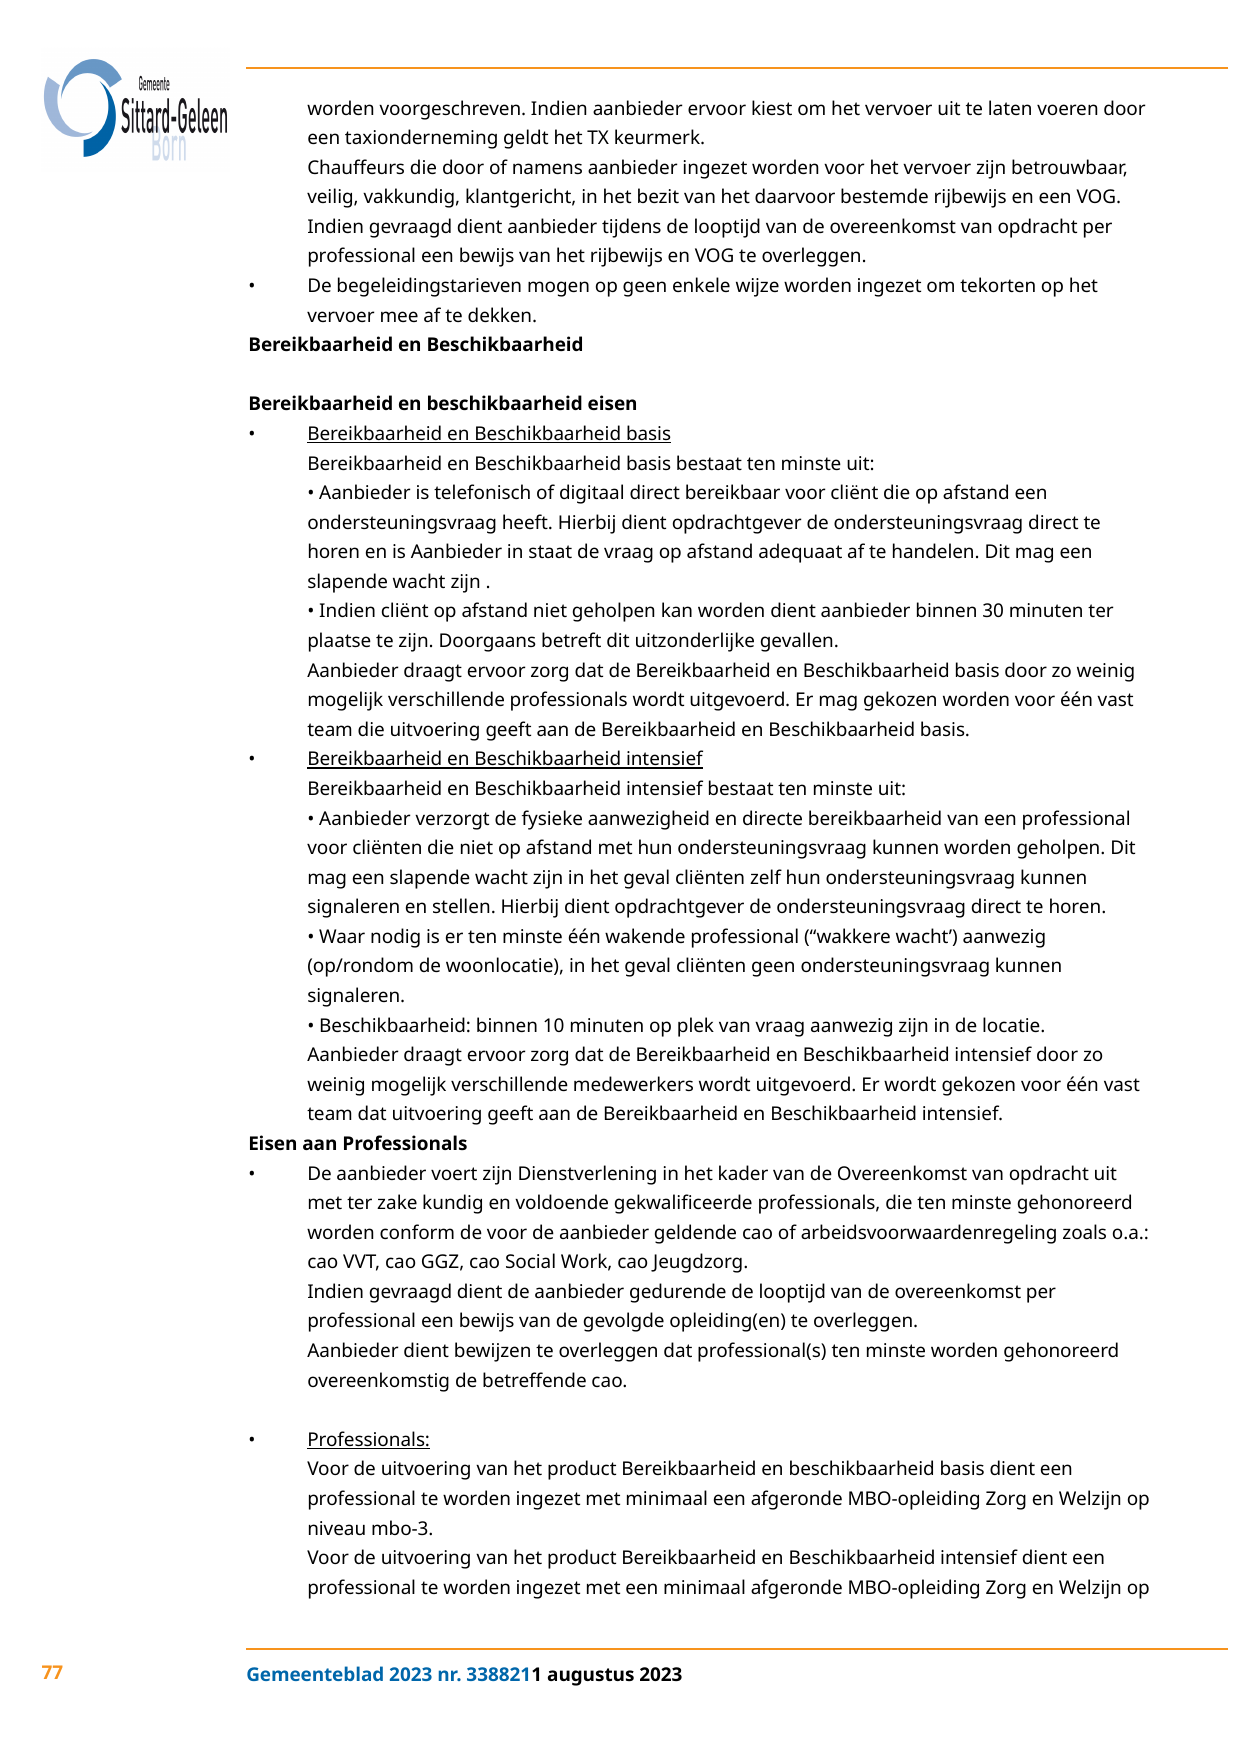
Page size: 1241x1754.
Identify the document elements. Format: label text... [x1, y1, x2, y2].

picture [41, 47, 231, 172]
list De begeleidingstarieven mogen op geen enkele wijze worden ingezet om tekorten op het vervoer mee af te dekken. [248, 272, 1152, 328]
list • Indien cliënt op afstand niet geholpen kan worden dient aanbieder binnen 30 minuten ter plaatse te zijn. Doorgaans betreft dit uitzonderlijke gevallen. [248, 598, 1152, 653]
list Voor de uitvoering van het product Bereikbaarheid en beschikbaarheid basis dient een professional te worden ingezet met minimaal een afgeronde MBO-opleiding Zorg en Welzijn op niveau mbo-3. [248, 1456, 1152, 1541]
list De aanbieder voert zijn Dienstverlening in het kader van de Overeenkomst van opdracht uit met ter zake kundig en voldoende gekwalificeerde professionals, die ten minste gehonoreerd worden conform de voor de aanbieder geldende cao of arbeidsvoorwaardenregeling zoals o.a.: cao VVT, cao GGZ, cao Social Work, cao Jeugdzorg. [248, 1160, 1152, 1274]
text Bereikbaarheid en beschikbaarheid eisen [248, 391, 1152, 416]
list • Beschikbaarheid: binnen 10 minuten op plek van vraag aanwezig zijn in de locatie. [248, 1012, 1152, 1038]
text Eisen aan Professionals [248, 1130, 1152, 1156]
list Voor de uitvoering van het product Bereikbaarheid en Beschikbaarheid intensief dient een professional te worden ingezet met een minimaal afgeronde MBO-opleiding Zorg en Welzijn op [248, 1544, 1152, 1600]
list Bereikbaarheid en Beschikbaarheid intensief [248, 746, 1152, 771]
list Bereikbaarheid en Beschikbaarheid intensief bestaat ten minste uit: [248, 775, 1152, 801]
list • Aanbieder is telefonisch of digitaal direct bereikbaar voor cliënt die op afstand een ondersteuningsvraag heeft. Hierbij dient opdrachtgever de ondersteuningsvraag direct te horen en is Aanbieder in staat de vraag op afstand adequaat af te handelen. Dit mag een slapende wacht zijn . [248, 479, 1152, 594]
list Bereikbaarheid en Beschikbaarheid basis bestaat ten minste uit: [248, 450, 1152, 476]
list • Waar nodig is er ten minste één wakende professional (“wakkere wacht’) aanwezig (op/rondom de woonlocatie), in het geval cliënten geen ondersteuningsvraag kunnen signaleren. [248, 923, 1152, 1008]
list worden voorgeschreven. Indien aanbieder ervoor kiest om het vervoer uit te laten voeren door een taxionderneming geldt het TX keurmerk. [248, 95, 1152, 150]
list Bereikbaarheid en Beschikbaarheid basis [248, 420, 1152, 446]
list Aanbieder draagt ervoor zorg dat de Bereikbaarheid en Beschikbaarheid intensief door zo weinig mogelijk verschillende medewerkers wordt uitgevoerd. Er wordt gekozen voor één vast team dat uitvoering geeft aan de Bereikbaarheid en Beschikbaarheid intensief. [248, 1041, 1152, 1126]
list Aanbieder dient bewijzen te overleggen dat professional(s) ten minste worden gehonoreerd overeenkomstig de betreffende cao. [248, 1337, 1152, 1393]
list Aanbieder draagt ervoor zorg dat de Bereikbaarheid en Beschikbaarheid basis door zo weinig mogelijk verschillende professionals wordt uitgevoerd. Er mag gekozen worden voor één vast team die uitvoering geeft aan de Bereikbaarheid en Beschikbaarheid basis. [248, 657, 1152, 742]
list • Aanbieder verzorgt de fysieke aanwezigheid en directe bereikbaarheid van een professional voor cliënten die niet op afstand met hun ondersteuningsvraag kunnen worden geholpen. Dit mag een slapende wacht zijn in het geval cliënten zelf hun ondersteuningsvraag kunnen signaleren en stellen. Hierbij dient opdrachtgever de ondersteuningsvraag direct te horen. [248, 805, 1152, 919]
text Bereikbaarheid en Beschikbaarheid [248, 331, 1152, 357]
list Chauffeurs die door of namens aanbieder ingezet worden voor het vervoer zijn betrouwbaar, veilig, vakkundig, klantgericht, in het bezit van het daarvoor bestemde rijbewijs en een VOG. Indien gevraagd dient aanbieder tijdens de looptijd van de overeenkomst van opdracht per professional een bewijs van het rijbewijs en VOG te overleggen. [248, 154, 1152, 268]
list Indien gevraagd dient de aanbieder gedurende de looptijd van de overeenkomst per professional een bewijs van de gevolgde opleiding(en) te overleggen. [248, 1278, 1152, 1333]
list Professionals: [248, 1426, 1152, 1452]
